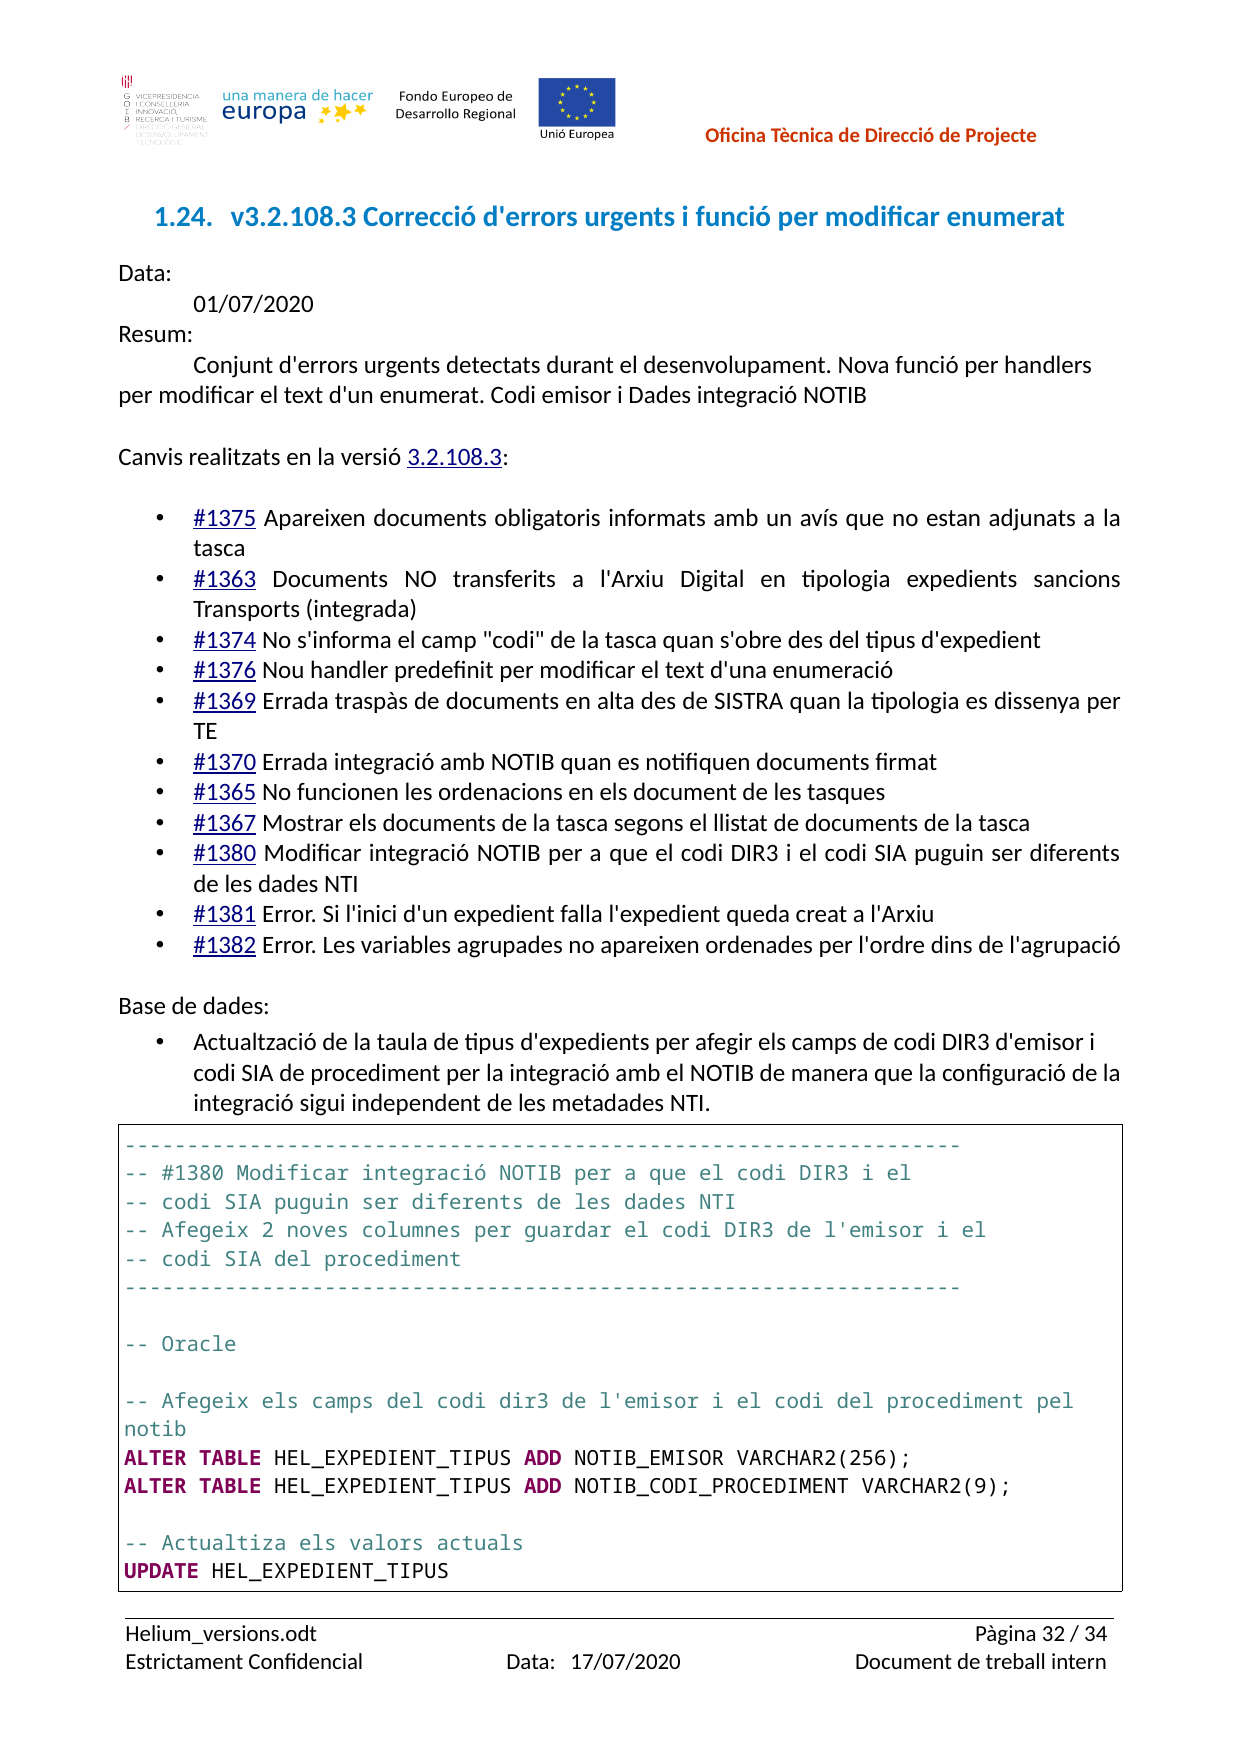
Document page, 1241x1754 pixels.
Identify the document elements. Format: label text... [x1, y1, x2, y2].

list #1376 Nou handler predefinit per modificar el text d'una enumeració [156, 654, 1122, 685]
list #1375 Apareixen documents obligatoris informats amb un avís que no estan adjunats a la tasca [156, 502, 1122, 563]
list #1381 Error. Si l'inici d'un expedient falla l'expedient queda creat a l'Arxiu [156, 898, 1122, 929]
list #1374 No s'informa el camp "codi" de la tasca quan s'obre des del tipus d'expedient [156, 624, 1122, 654]
list #1365 No funcionen les ordenacions en els document de les tasques [156, 776, 1122, 807]
list Actualtzació de la taula de tipus d'expedients per afegir els camps de codi DIR3 d'emisor i codi SIA de procediment per la integració amb el NOTIB de manera que la configuració de la integració sigui independent de les metadades NTI. [156, 1027, 1122, 1118]
picture [118, 73, 213, 147]
subtitle v3.2.108.3 Correcció d'errors urgents i funció per modificar enumerat [153, 198, 1122, 234]
text Data: [118, 258, 1122, 288]
list #1370 Errada integració amb NOTIB quan es notifiquen documents firmat [156, 746, 1122, 776]
list #1382 Error. Les variables agrupades no apareixen ordenades per l'ordre dins de l'agrupació [156, 929, 1122, 959]
list #1369 Errada traspàs de documents en alta des de SISTRA quan la tipologia es dissenya per TE [156, 685, 1122, 746]
text Base de dades: [118, 990, 1122, 1021]
table_header ------------------------------------------------------------------- -- #1380 Modificar integració NOTIB per a que el codi DIR3 i el -- codi SIA puguin ser diferents de les dades NTI -- Afegeix 2 noves columnes per guardar el codi DIR3 de l'emisor i el -- codi SIA del procediment ------------------------------------------------------------------- -- Oracle -- Afegeix els camps del codi dir3 de l'emisor i el codi del procediment pel notib ALTER TABLE HEL_EXPEDIENT_TIPUS ADD NOTIB_EMISOR VARCHAR2(256); ALTER TABLE HEL_EXPEDIENT_TIPUS ADD NOTIB_CODI_PROCEDIMENT VARCHAR2(9); -- Actualtiza els valors actuals UPDATE HEL_EXPEDIENT_TIPUS [119, 1125, 1122, 1591]
text Canvis realitzats en la versió 3.2.108.3: [118, 441, 1122, 471]
picture [219, 73, 621, 147]
list #1367 Mostrar els documents de la tasca segons el llistat de documents de la tasca [156, 807, 1122, 837]
text Resum: [118, 319, 1122, 349]
text Conjunt d'errors urgents detectats durant el desenvolupament. Nova funció per handlers per modificar el text d'un enumerat. Codi emisor i Dades integració NOTIB [118, 349, 1122, 410]
list #1363 Documents NO transferits a l'Arxiu Digital en tipologia expedients sancions Transports (integrada) [156, 563, 1122, 624]
text 01/07/2020 [118, 288, 1122, 319]
list #1380 Modificar integració NOTIB per a que el codi DIR3 i el codi SIA puguin ser diferents de les dades NTI [156, 837, 1122, 898]
